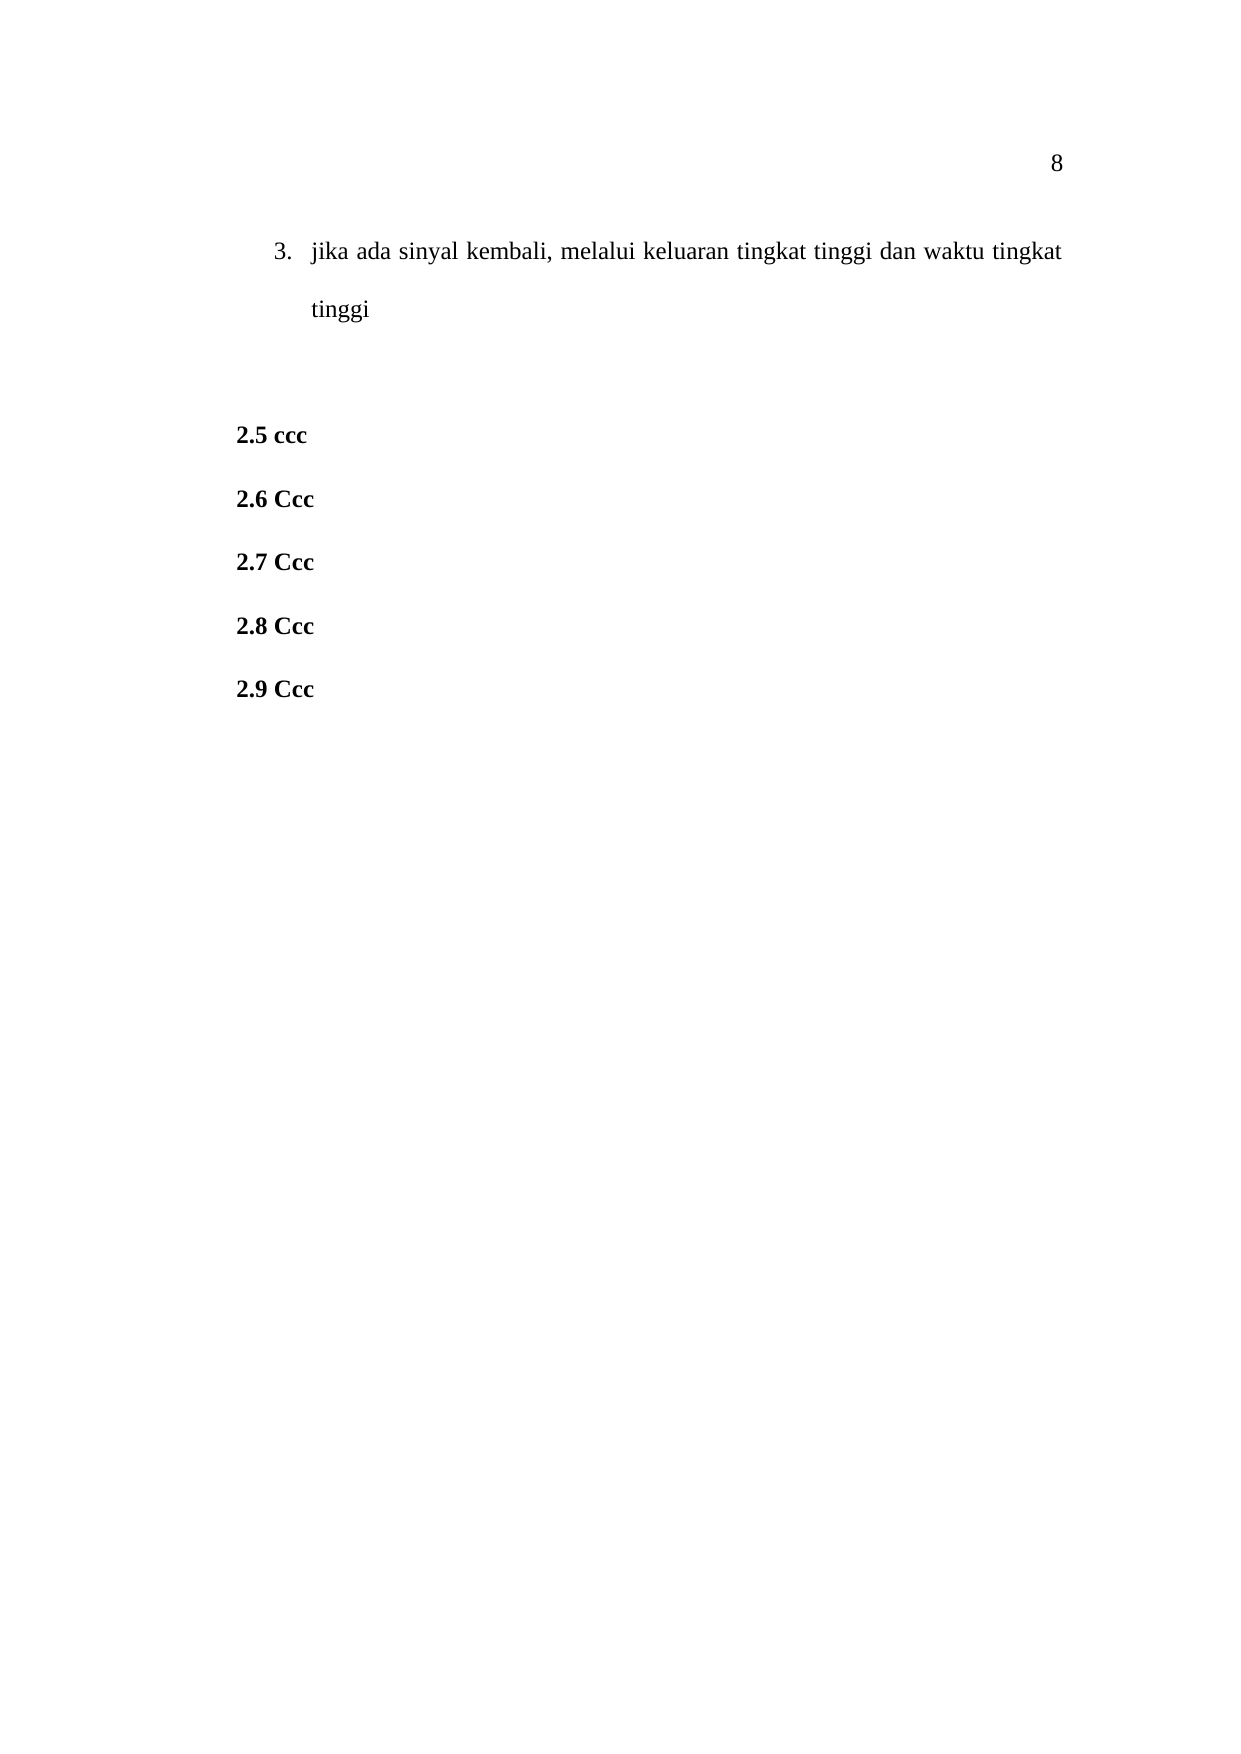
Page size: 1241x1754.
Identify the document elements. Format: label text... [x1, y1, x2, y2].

subtitle Ccc [236, 547, 1063, 576]
subtitle Ccc [236, 674, 1063, 703]
subtitle ccc [236, 421, 1063, 449]
subtitle Ccc [236, 611, 1063, 639]
subtitle Ccc [236, 484, 1063, 513]
list jika ada sinyal kembali, melalui keluaran tingkat tinggi dan waktu tingkat tinggi [274, 236, 1063, 322]
